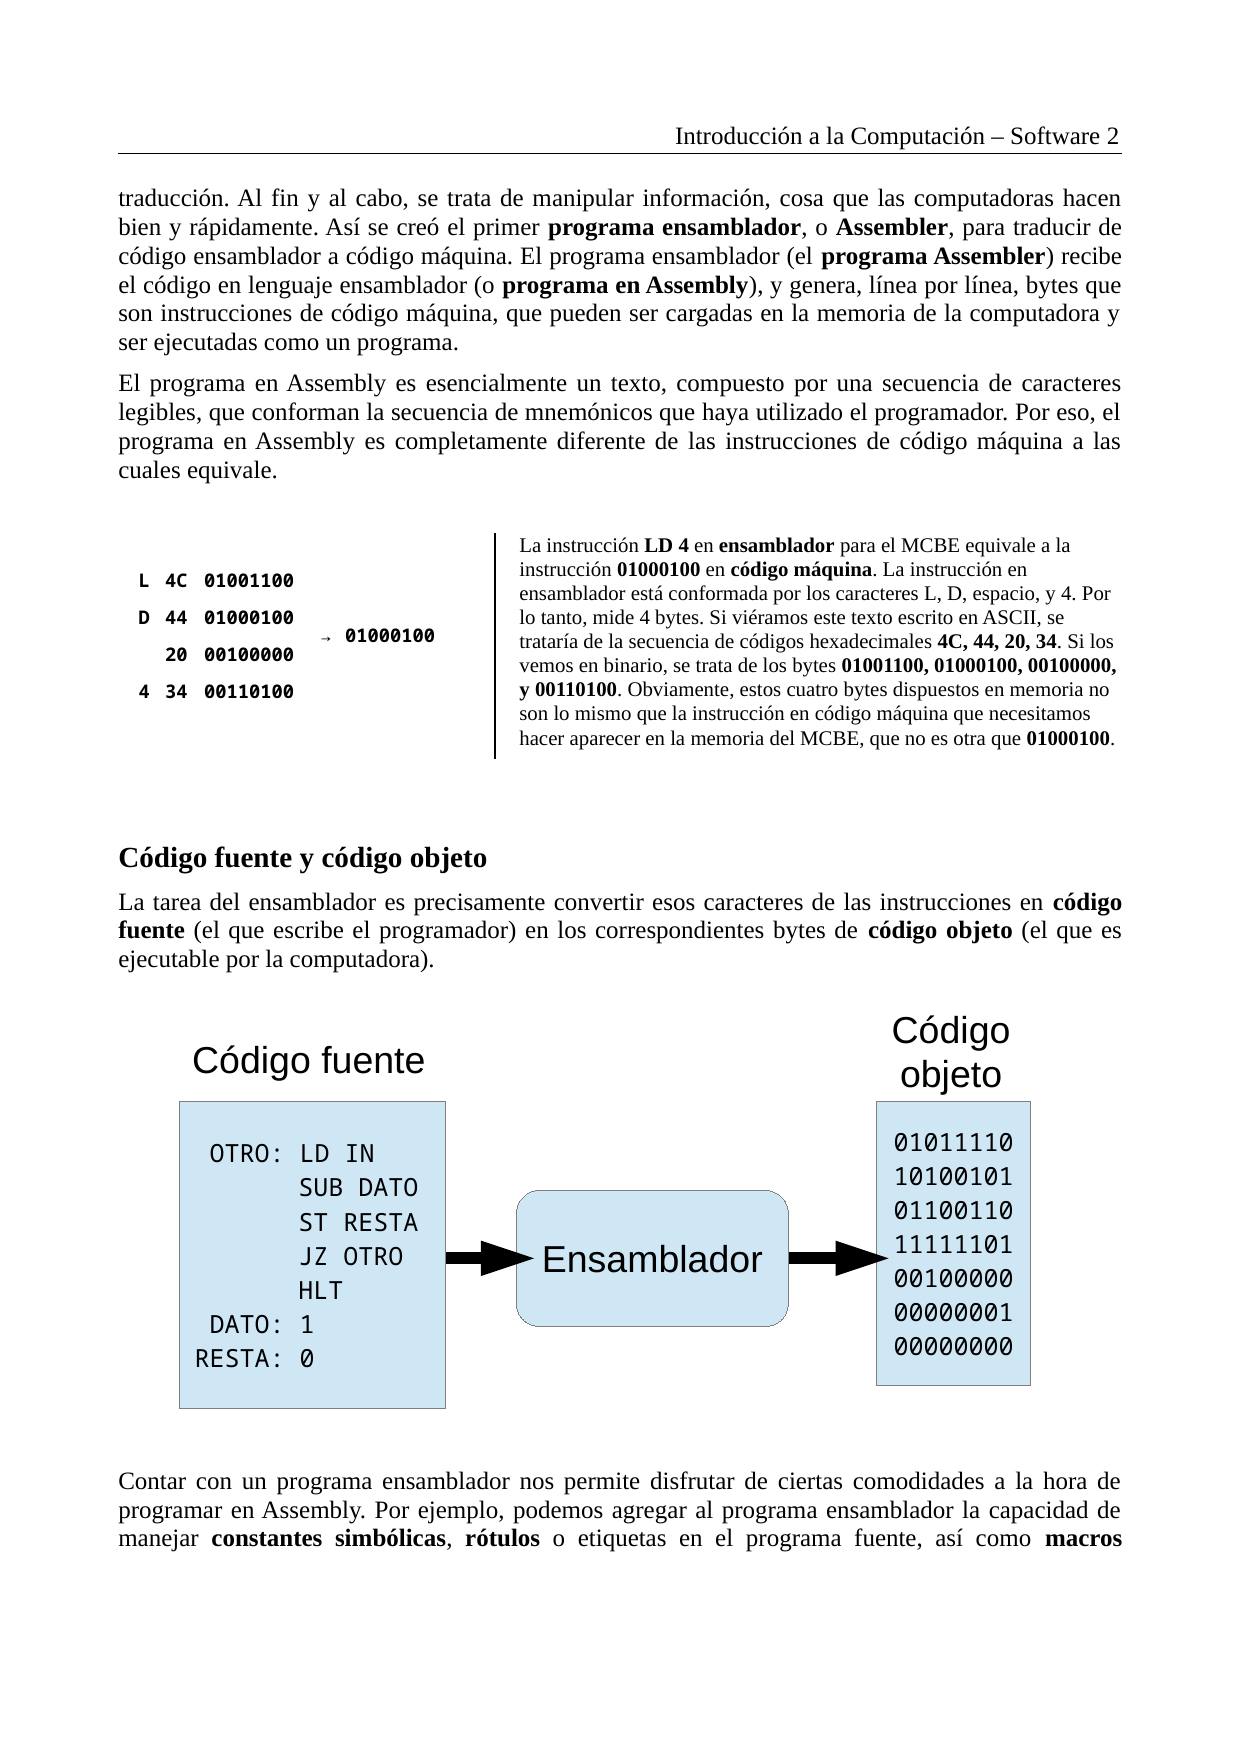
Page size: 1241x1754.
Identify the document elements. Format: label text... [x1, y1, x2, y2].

table_cell 20 [159, 636, 198, 673]
text La instrucción LD 4 en ensamblador para el MCBE equivale a la instrucción 01000100 en código máquina. La instrucción en ensamblador está conformada por los caracteres L, D, espacio, y 4. Por lo tanto, mide 4 bytes. Si viéramos este texto escrito en ASCII, se trataría de la secuencia de códigos hexadecimales 4C, 44, 20, 34. Si los vemos en binario, se trata de los bytes 01001100, 01000100, 00100000, y 00110100. Obviamente, estos cuatro bytes dispuestos en memoria no son lo mismo que la instrucción en código máquina que necesitamos hacer aparecer en la memoria del MCBE, que no es otra que 01000100. [519, 533, 1122, 749]
table_cell [133, 636, 159, 673]
table_cell → [314, 599, 339, 673]
table_cell 44 [159, 599, 198, 636]
text Contar con un programa ensamblador nos permite disfrutar de ciertas comodidades a la hora de programar en Assembly. Por ejemplo, podemos agregar al programa ensamblador la capacidad de manejar constantes simbólicas, rótulos o etiquetas en el programa fuente, así como macros [118, 1466, 1122, 1552]
table_header 4C [159, 562, 198, 599]
table_cell 01000100 [198, 599, 314, 636]
text La tarea del ensamblador es precisamente convertir esos caracteres de las instrucciones en código fuente (el que escribe el programador) en los correspondientes bytes de código objeto (el que es ejecutable por la computadora). [118, 887, 1122, 973]
table_cell 00110100 [198, 673, 314, 709]
table_header 01001100 [198, 562, 314, 599]
table_cell 4 [133, 673, 159, 709]
table_cell [314, 673, 339, 709]
table_cell D [133, 599, 159, 636]
subtitle Código fuente y código objeto [118, 841, 1122, 874]
text El programa en Assembly es esencialmente un texto, compuesto por una secuencia de caracteres legibles, que conforman la secuencia de mnemónicos que haya utilizado el programador. Por eso, el programa en Assembly es completamente diferente de las instrucciones de código máquina a las cuales equivale. [118, 368, 1122, 483]
table_header 01000100 [339, 562, 456, 709]
table_cell 34 [159, 673, 198, 709]
table_header [314, 562, 339, 599]
text traducción. Al fin y al cabo, se trata de manipular información, cosa que las computadoras hacen bien y rápidamente. Así se creó el primer programa ensamblador, o Assembler, para traducir de código ensamblador a código máquina. El programa ensamblador (el programa Assembler) recibe el código en lenguaje ensamblador (o programa en Assembly), y genera, línea por línea, bytes que son instrucciones de código máquina, que pueden ser cargadas en la memoria de la computadora y ser ejecutadas como un programa. [118, 183, 1122, 356]
table_header L [133, 562, 159, 599]
table_cell 00100000 [198, 636, 314, 673]
